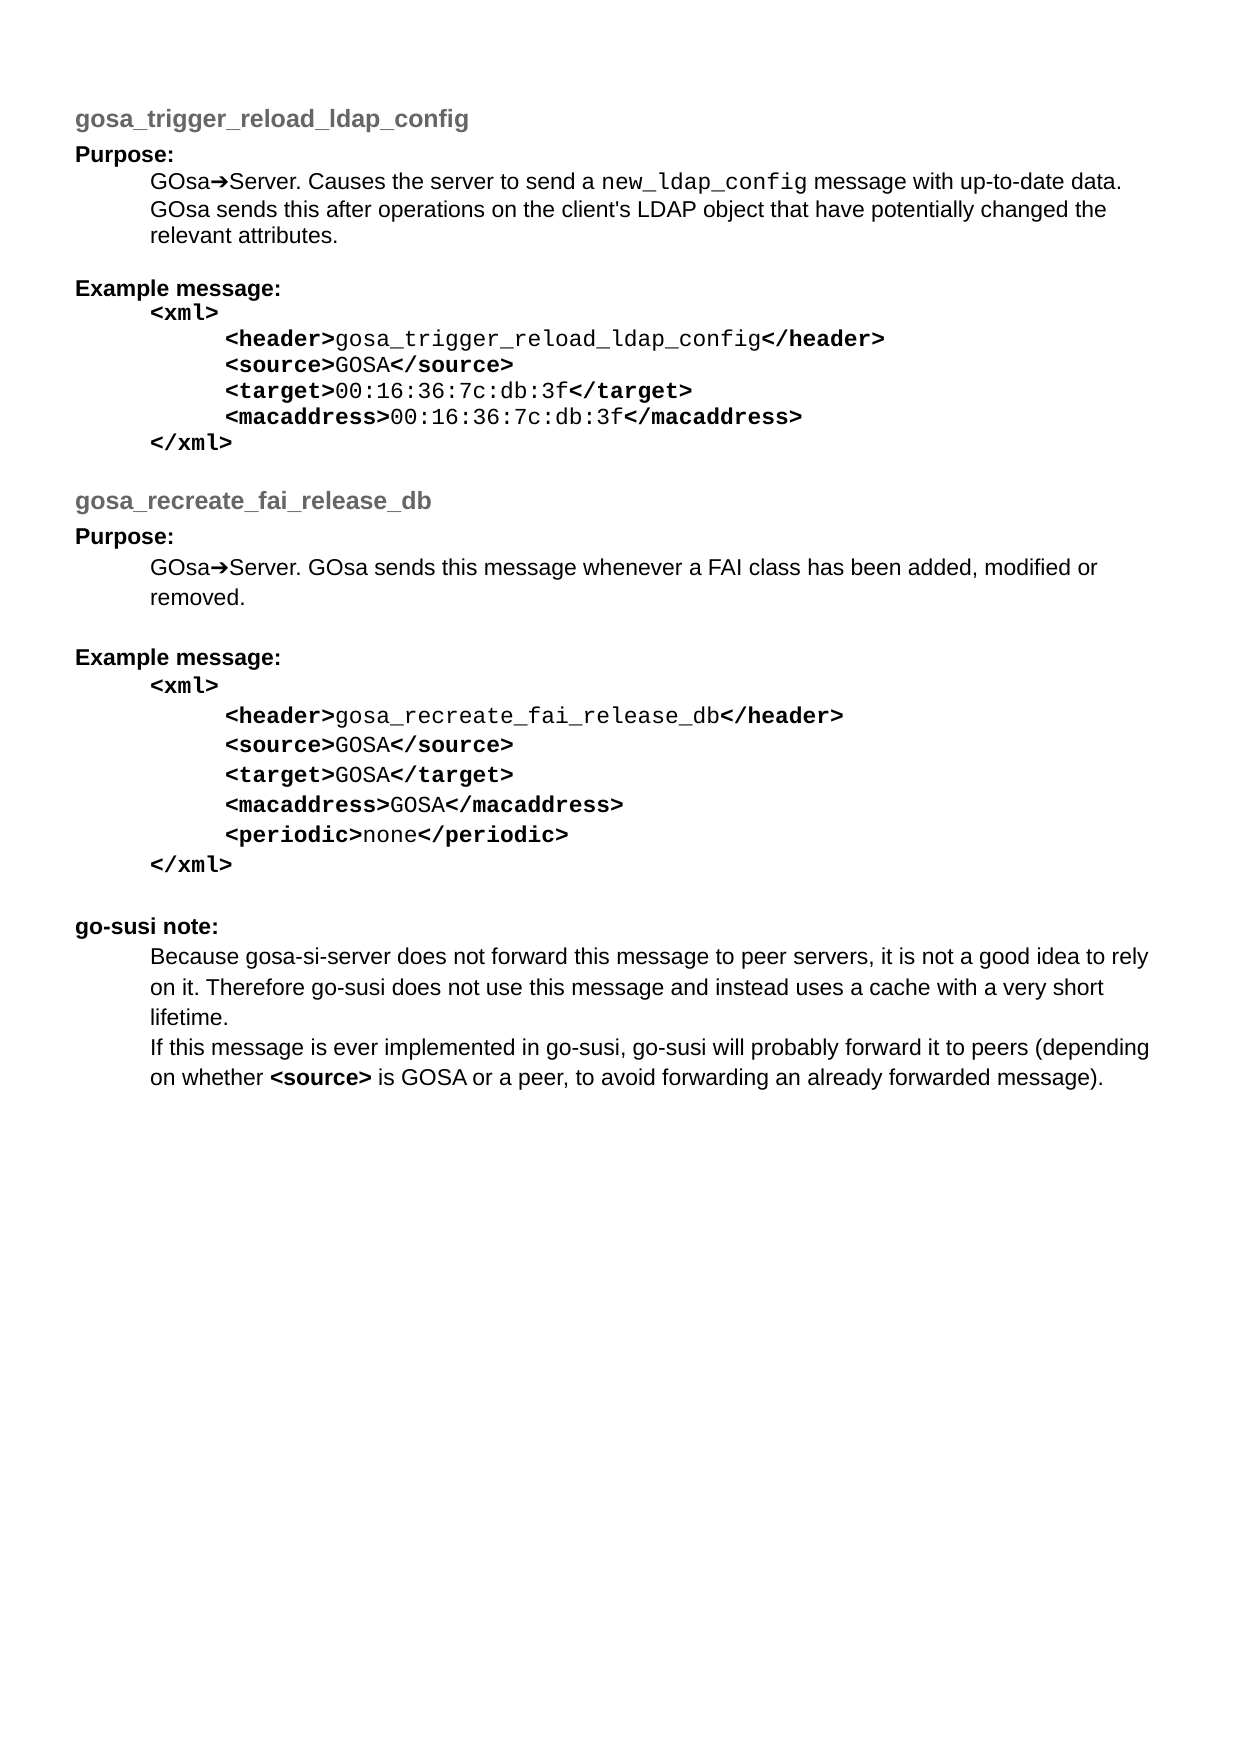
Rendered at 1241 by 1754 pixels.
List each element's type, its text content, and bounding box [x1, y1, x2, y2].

text </xml> [150, 431, 1165, 457]
text go-susi note: [75, 913, 1165, 939]
text If this message is ever implemented in go-susi, go-susi will probably forward it to peers (depending on whether <source> is GOSA or a peer, to avoid forwarding an already forwarded message). [150, 1034, 1165, 1090]
text <header>gosa_trigger_reload_ldap_config</header> <source>GOSA</source> <target>00:16:36:7c:db:3f</target> <macaddress>00:16:36:7c:db:3f</macaddress> [225, 327, 1165, 431]
text <header>gosa_recreate_fai_release_db</header> <source>GOSA</source> <target>GOSA</target> <macaddress>GOSA</macaddress> [225, 704, 1165, 819]
text <periodic>none</periodic> [225, 823, 1165, 849]
text Purpose: [75, 141, 1165, 168]
text GOsa➔Server. Causes the server to send a new_ldap_config message with up-to-date data. GOsa sends this after operations on the client's LDAP object that have potentially changed the relevant attributes. [150, 168, 1165, 249]
text <xml> [150, 301, 1165, 327]
text Example message: [75, 644, 1165, 670]
text </xml> [150, 853, 1165, 879]
text Example message: [75, 275, 1165, 301]
subtitle gosa_trigger_reload_ldap_config [75, 104, 1165, 133]
subtitle gosa_recreate_fai_release_db [75, 486, 1165, 515]
text Because gosa-si-server does not forward this message to peer servers, it is not a good idea to rely on it. Therefore go-susi does not use this message and instead uses a cache with a very short lifetime. [150, 943, 1165, 1030]
text Purpose: [75, 523, 1165, 549]
text GOsa➔Server. GOsa sends this message whenever a FAI class has been added, modified or removed. [150, 553, 1165, 610]
text <xml> [150, 674, 1165, 700]
